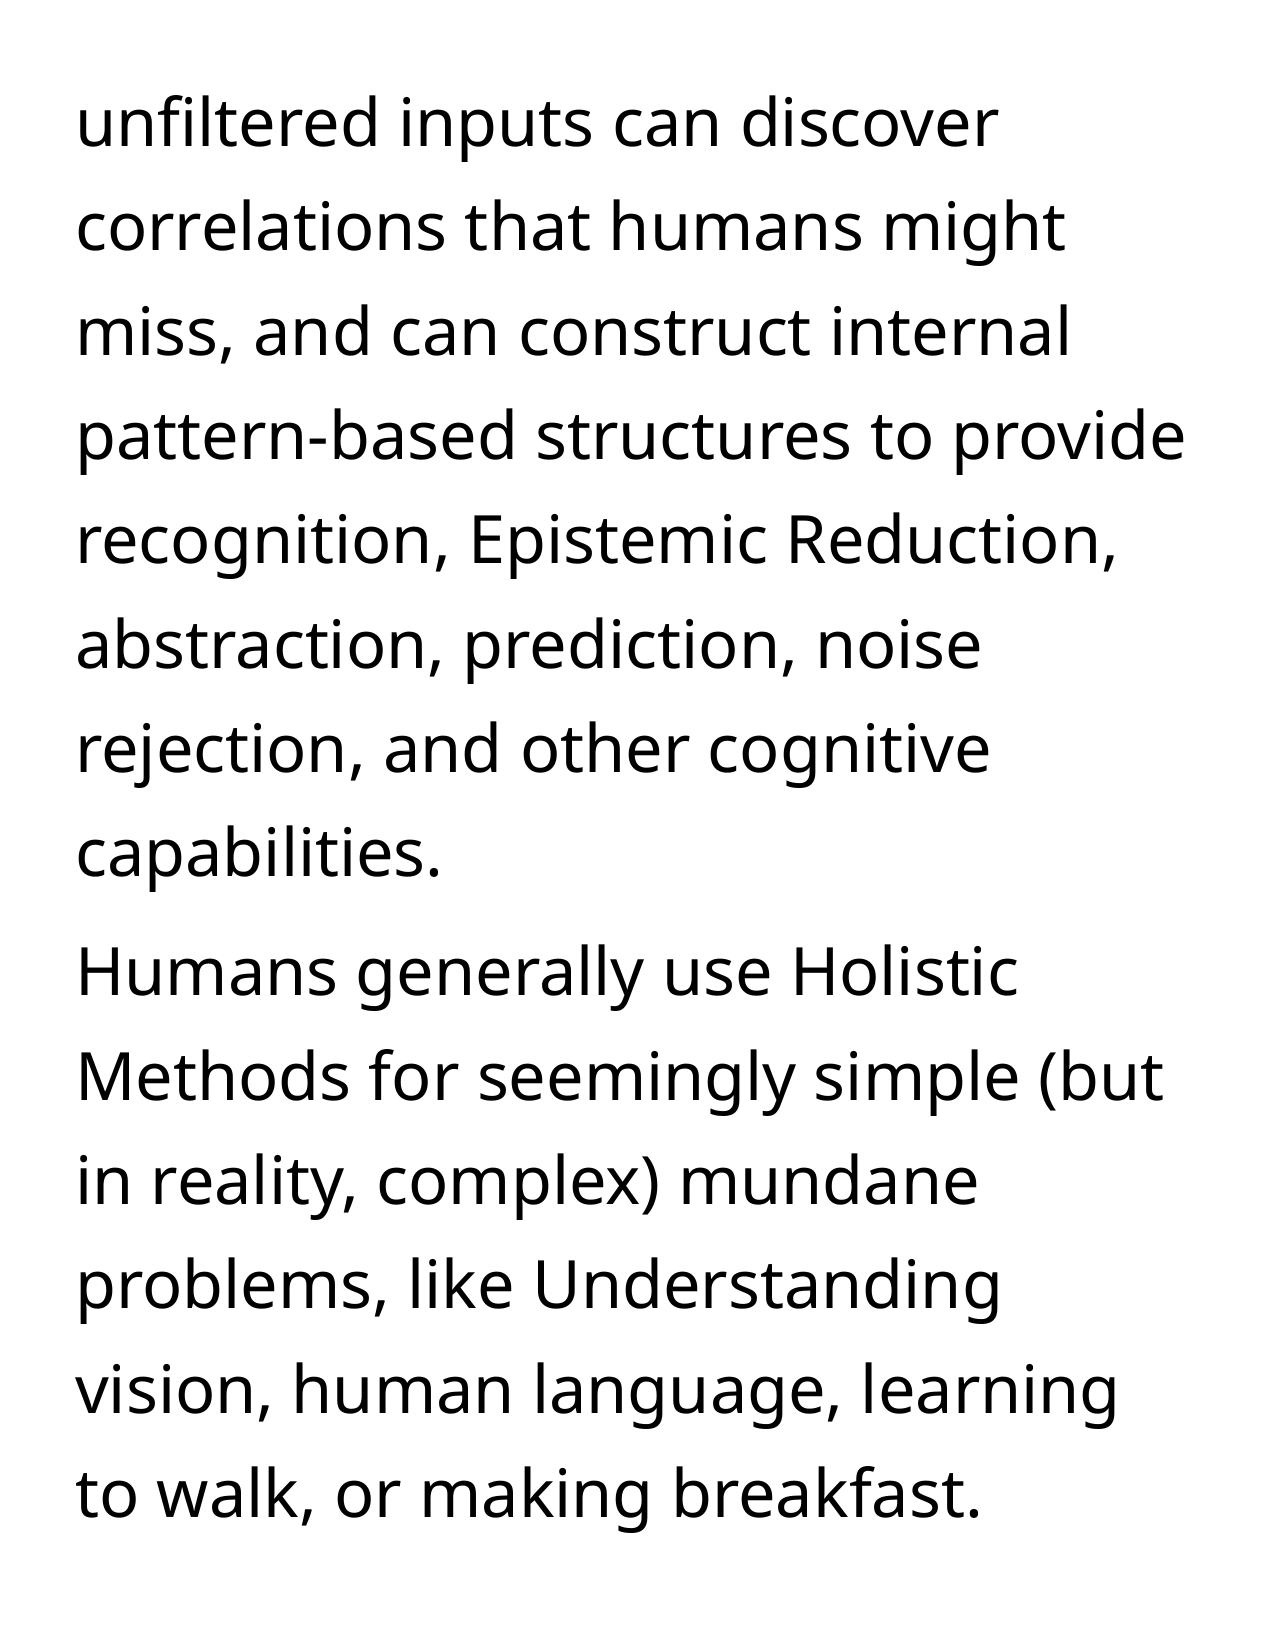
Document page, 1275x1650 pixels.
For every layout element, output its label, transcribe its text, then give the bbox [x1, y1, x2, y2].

text unfiltered inputs can discover correlations that humans might miss, and can construct internal pattern-based structures to provide recognition, Epistemic Reduction, abstraction, prediction, noise rejection, and other cognitive capabilities. [75, 75, 1200, 896]
text Humans generally use Holistic Methods for seemingly simple (but in reality, complex) mundane problems, like Understanding vision, human language, learning to walk, or making breakfast. [75, 924, 1200, 1537]
